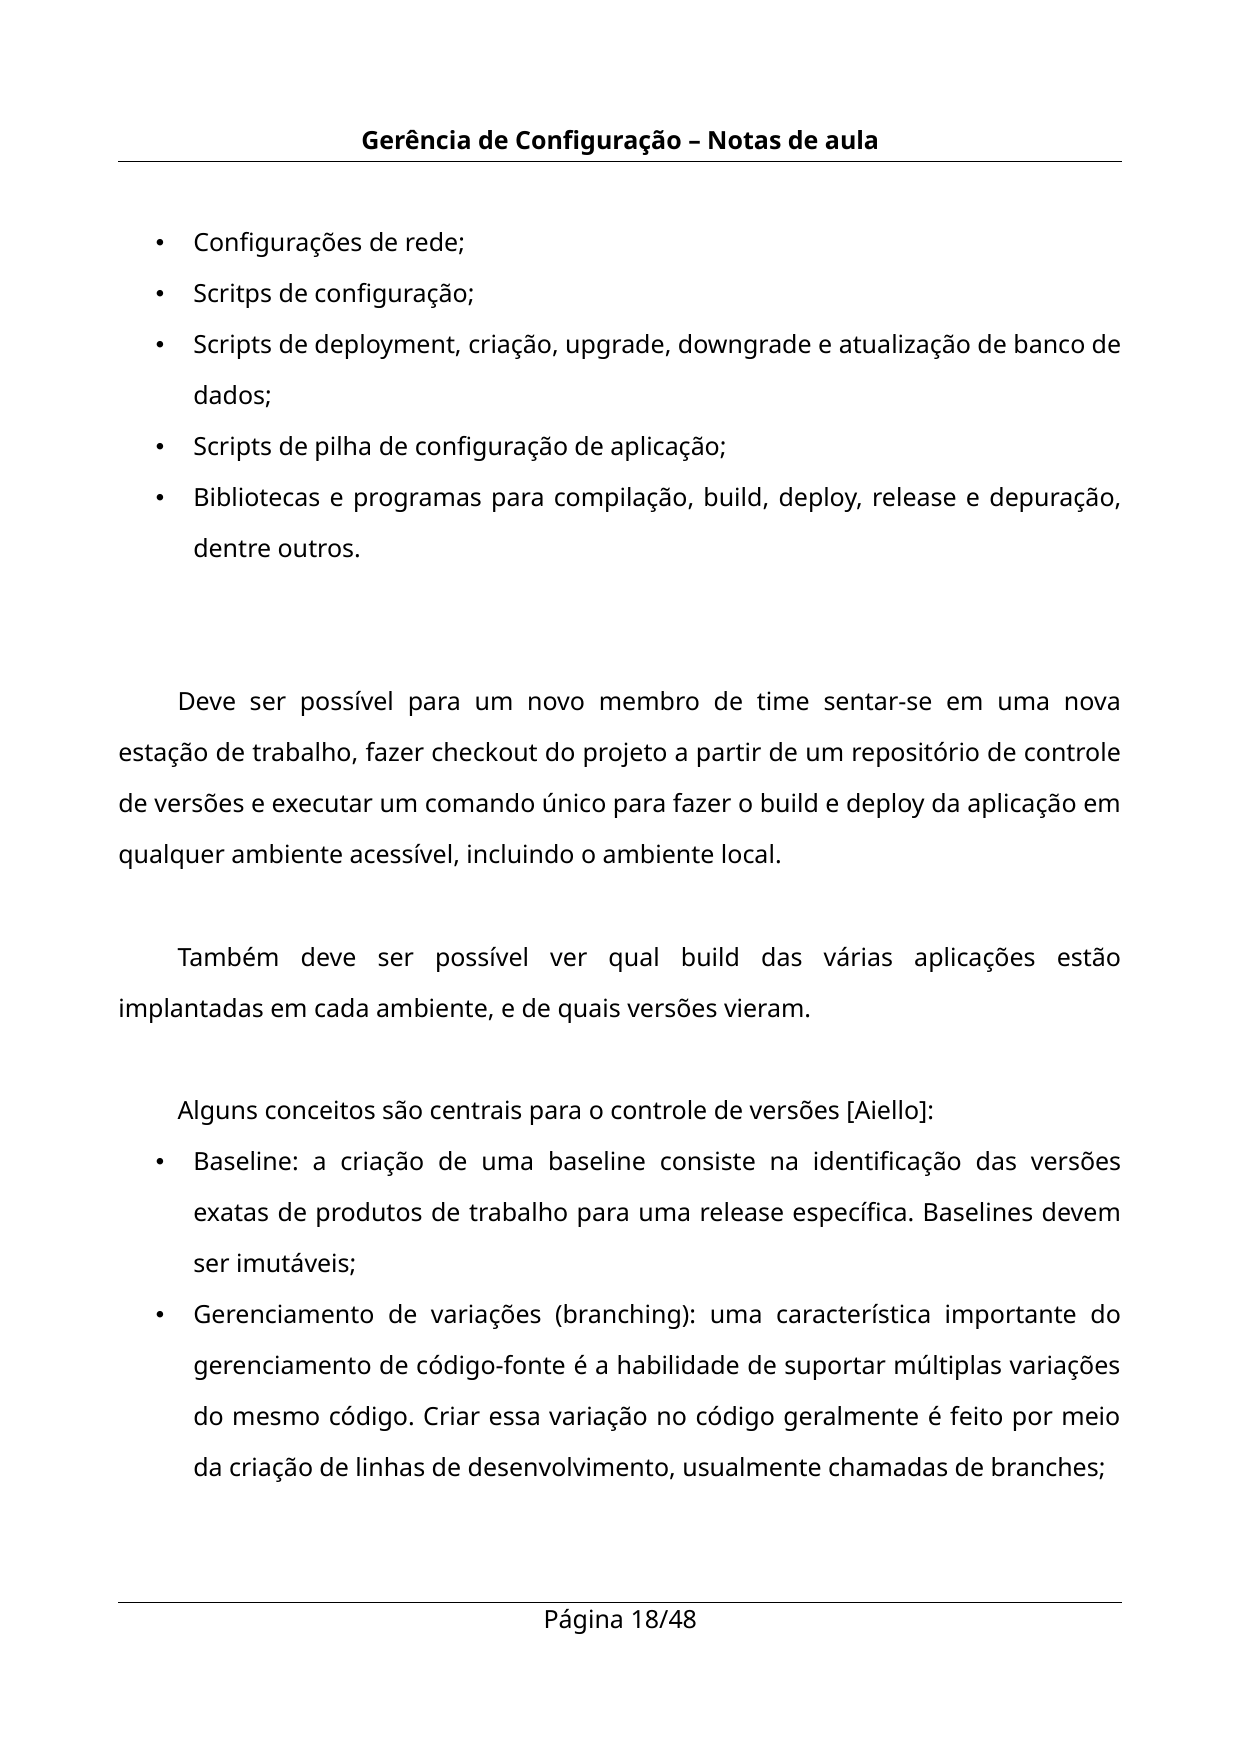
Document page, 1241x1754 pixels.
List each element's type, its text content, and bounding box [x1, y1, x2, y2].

list Scripts de pilha de configuração de aplicação; [156, 429, 1122, 463]
list Scripts de deployment, criação, upgrade, downgrade e atualização de banco de dados; [156, 327, 1122, 412]
text Deve ser possível para um novo membro de time sentar-se em uma nova estação de trabalho, fazer checkout do projeto a partir de um repositório de controle de versões e executar um comando único para fazer o build e deploy da aplicação em qualquer ambiente acessível, incluindo o ambiente local. [118, 684, 1122, 871]
list Configurações de rede; [156, 224, 1122, 259]
list Bibliotecas e programas para compilação, build, deploy, release e depuração, dentre outros. [156, 480, 1122, 565]
list Gerenciamento de variações (branching): uma característica importante do gerenciamento de código-fonte é a habilidade de suportar múltiplas variações do mesmo código. Criar essa variação no código geralmente é feito por meio da criação de linhas de desenvolvimento, usualmente chamadas de branches; [156, 1296, 1122, 1484]
text Também deve ser possível ver qual build das várias aplicações estão implantadas em cada ambiente, e de quais versões vieram. [118, 939, 1122, 1024]
text Alguns conceitos são centrais para o controle de versões [Aiello]: [118, 1092, 1122, 1126]
list Baseline: a criação de uma baseline consiste na identificação das versões exatas de produtos de trabalho para uma release específica. Baselines devem ser imutáveis; [156, 1143, 1122, 1279]
list Scritps de configuração; [156, 276, 1122, 310]
